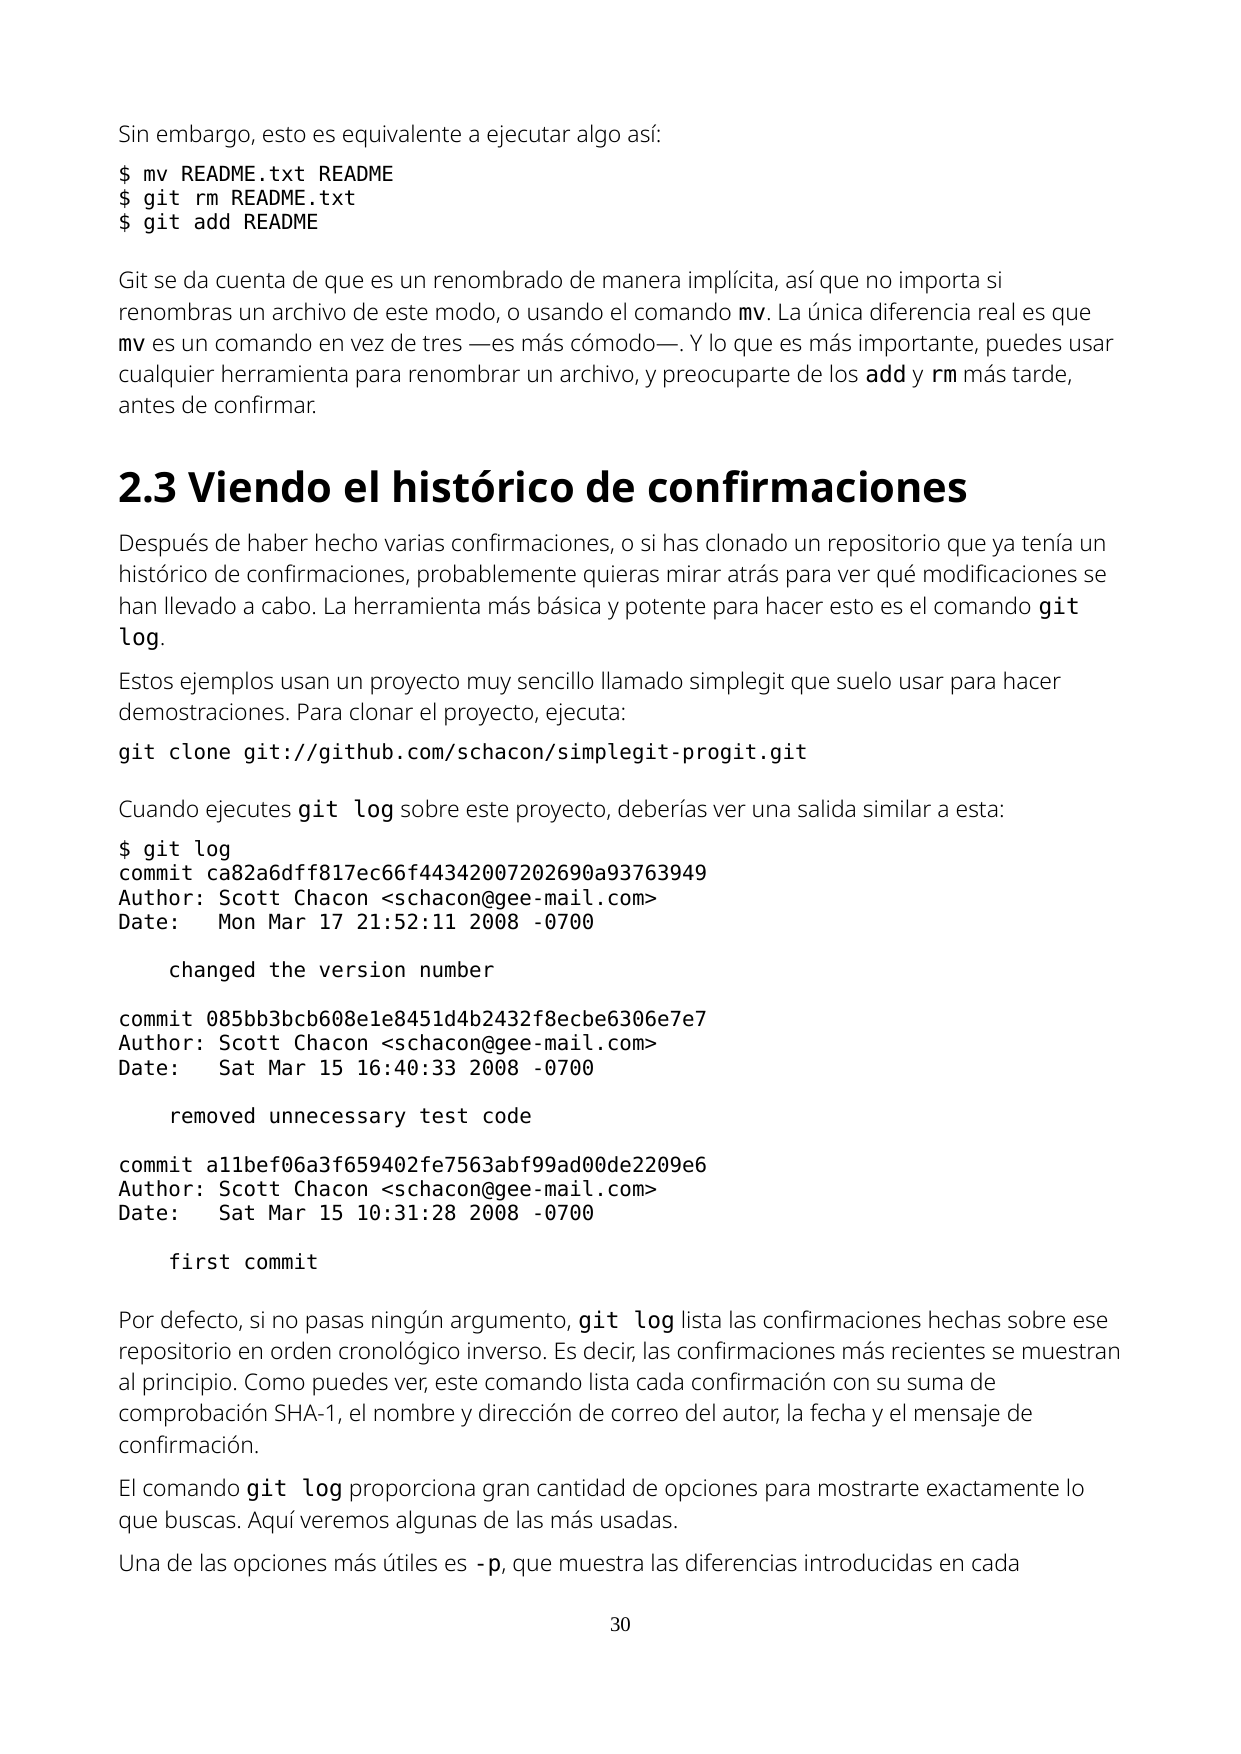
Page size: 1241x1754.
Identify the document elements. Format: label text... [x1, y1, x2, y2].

text Git se da cuenta de que es un renombrado de manera implícita, así que no importa si renombras un archivo de este modo, o usando el comando mv. La única diferencia real es que mv es un comando en vez de tres —es más cómodo—. Y lo que es más importante, puedes usar cualquier herramienta para renombrar un archivo, y preocuparte de los add y rm más tarde, antes de confirmar. [118, 264, 1122, 420]
text Date: Sat Mar 15 16:40:33 2008 -0700 [118, 1056, 1122, 1080]
text Después de haber hecho varias confirmaciones, o si has clonado un repositorio que ya tenía un histórico de confirmaciones, probablemente quieras mirar atrás para ver qué modificaciones se han llevado a cabo. La herramienta más básica y potente para hacer esto es el comando git log. [118, 527, 1122, 652]
text commit 085bb3bcb608e1e8451d4b2432f8ecbe6306e7e7 [118, 1007, 1122, 1031]
text commit a11bef06a3f659402fe7563abf99ad00de2209e6 [118, 1153, 1122, 1177]
text $ mv README.txt README [118, 162, 1122, 186]
text git clone git://github.com/schacon/simplegit-progit.git [118, 740, 1122, 764]
text $ git log [118, 837, 1122, 861]
text Estos ejemplos usan un proyecto muy sencillo llamado simplegit que suelo usar para hacer demostraciones. Para clonar el proyecto, ejecuta: [118, 665, 1122, 727]
text removed unnecessary test code [118, 1104, 1122, 1128]
text Date: Mon Mar 17 21:52:11 2008 -0700 [118, 910, 1122, 934]
text Author: Scott Chacon <schacon@gee-mail.com> [118, 886, 1122, 910]
text El comando git log proporciona gran cantidad de opciones para mostrarte exactamente lo que buscas. Aquí veremos algunas de las más usadas. [118, 1472, 1122, 1535]
text Date: Sat Mar 15 10:31:28 2008 -0700 [118, 1201, 1122, 1226]
text Author: Scott Chacon <schacon@gee-mail.com> [118, 1177, 1122, 1201]
text Sin embargo, esto es equivalente a ejecutar algo así: [118, 118, 1122, 149]
text $ git add README [118, 210, 1122, 235]
text Cuando ejecutes git log sobre este proyecto, deberías ver una salida similar a esta: [118, 793, 1122, 825]
text Por defecto, si no pasas ningún argumento, git log lista las confirmaciones hechas sobre ese repositorio en orden cronológico inverso. Es decir, las confirmaciones más recientes se muestran al principio. Como puedes ver, este comando lista cada confirmación con su suma de comprobación SHA-1, el nombre y dirección de correo del autor, la fecha y el mensaje de confirmación. [118, 1303, 1122, 1460]
subtitle 2.3 Viendo el histórico de confirmaciones [118, 458, 1122, 515]
text $ git rm README.txt [118, 186, 1122, 210]
text changed the version number [118, 958, 1122, 983]
text commit ca82a6dff817ec66f44342007202690a93763949 [118, 861, 1122, 886]
text Author: Scott Chacon <schacon@gee-mail.com> [118, 1031, 1122, 1056]
text Una de las opciones más útiles es -p, que muestra las diferencias introducidas en cada [118, 1547, 1122, 1578]
text first commit [118, 1250, 1122, 1274]
